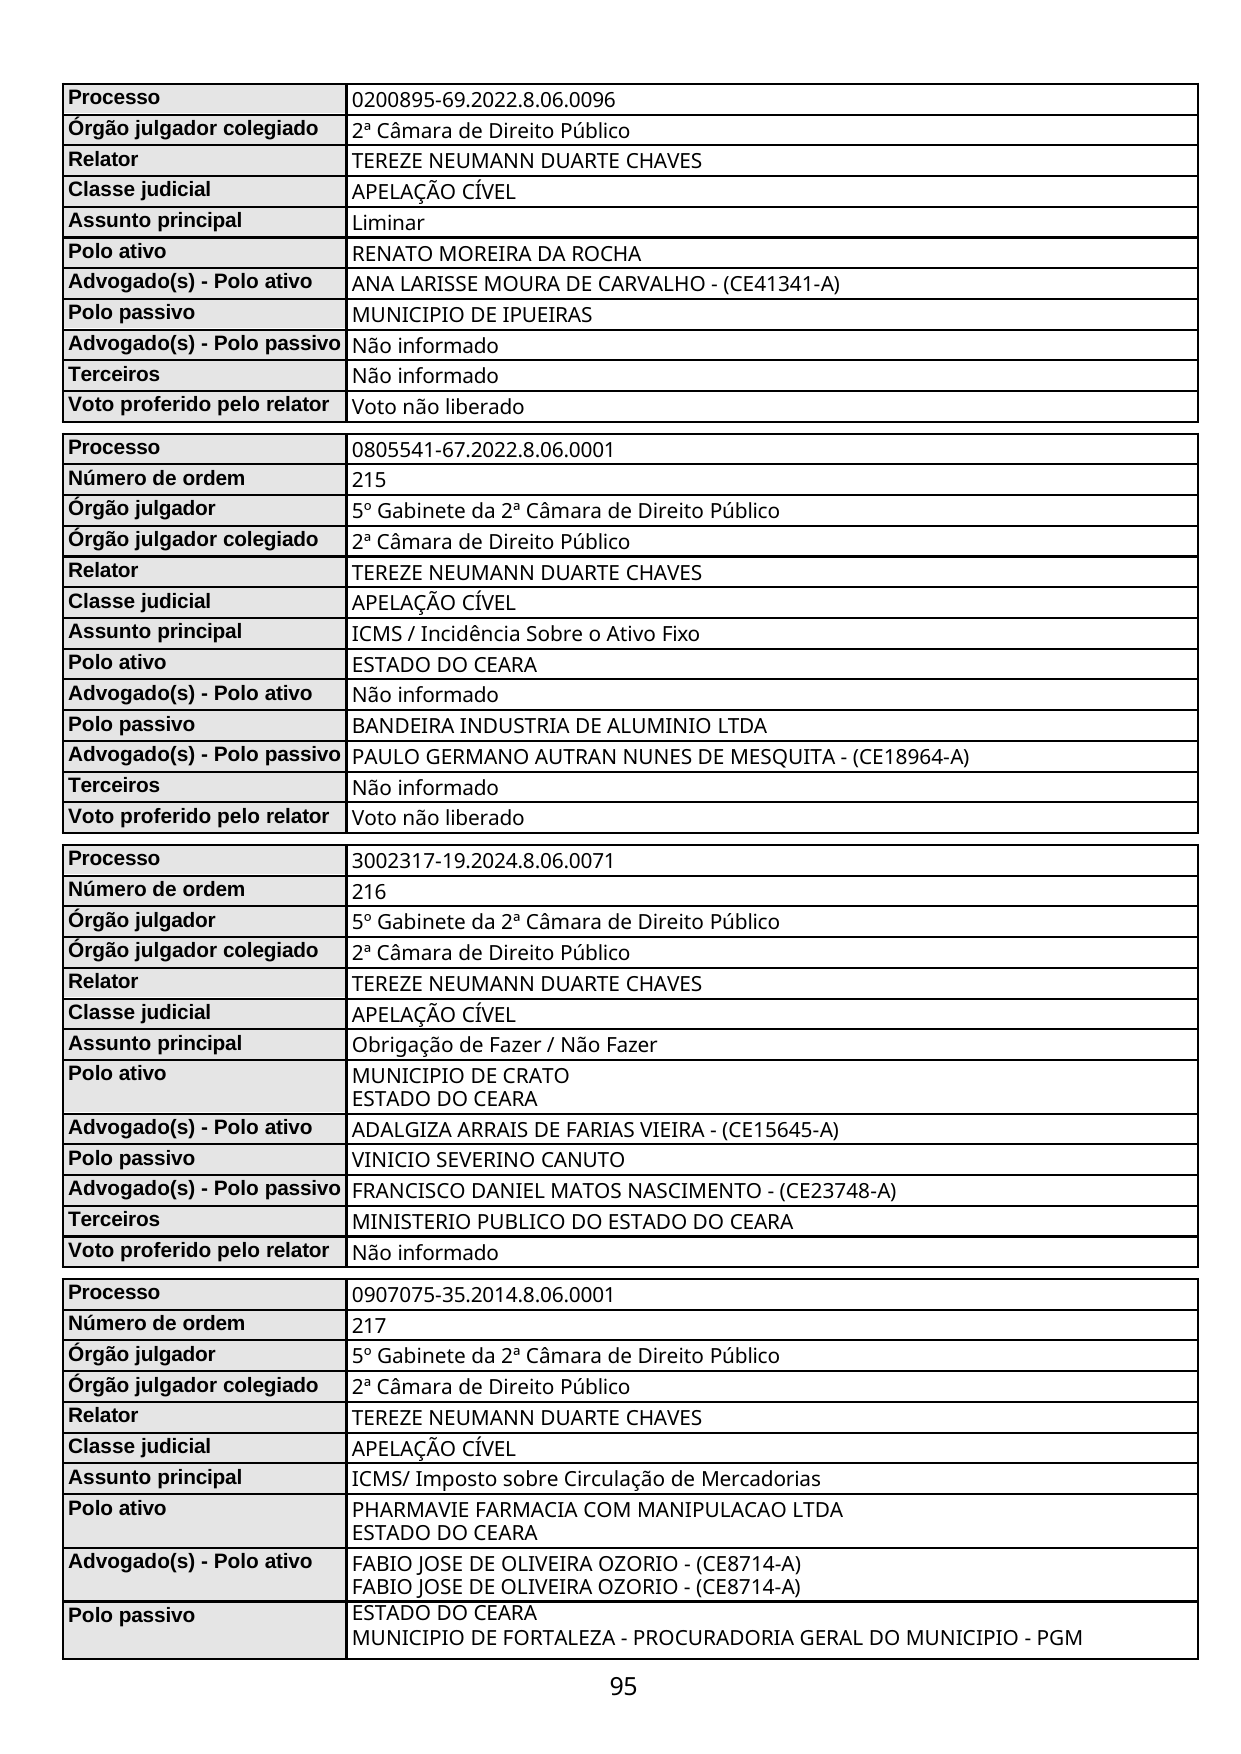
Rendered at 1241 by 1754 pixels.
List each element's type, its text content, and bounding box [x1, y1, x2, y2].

table_cell ESTADO DO CEARA [348, 650, 1197, 678]
table_cell Advogado(s) - Polo passivo [64, 742, 345, 771]
table_cell Terceiros [64, 361, 345, 390]
table_cell Advogado(s) - Polo ativo [64, 680, 345, 709]
table_cell Voto não liberado [348, 392, 1197, 421]
table_cell Número de ordem [64, 1311, 345, 1339]
table_cell 217 [348, 1311, 1197, 1339]
table_cell Advogado(s) - Polo passivo [64, 331, 345, 359]
table_cell Assunto principal [64, 208, 345, 236]
table_cell TEREZE NEUMANN DUARTE CHAVES [348, 1403, 1197, 1432]
table_cell FABIO JOSE DE OLIVEIRA OZORIO - (CE8714-A) FABIO JOSE DE OLIVEIRA OZORIO - (CE8714-A) [348, 1549, 1197, 1600]
table_cell 216 [348, 877, 1197, 905]
table_cell MUNICIPIO DE IPUEIRAS [348, 300, 1197, 328]
table_cell Classe judicial [64, 1434, 345, 1462]
table_cell Polo passivo [64, 711, 345, 740]
table_cell Voto proferido pelo relator [64, 1238, 345, 1266]
table_header 0805541-67.2022.8.06.0001 [348, 435, 1197, 463]
table_cell Relator [64, 969, 345, 997]
table_cell TEREZE NEUMANN DUARTE CHAVES [348, 969, 1197, 997]
table_cell Assunto principal [64, 1464, 345, 1493]
table_cell Número de ordem [64, 465, 345, 494]
table_cell Órgão julgador colegiado [64, 116, 345, 144]
table_cell Órgão julgador colegiado [64, 938, 345, 967]
table_cell Órgão julgador [64, 907, 345, 936]
table_cell ICMS/ Imposto sobre Circulação de Mercadorias [348, 1464, 1197, 1493]
table_cell Polo ativo [64, 239, 345, 267]
table_cell PAULO GERMANO AUTRAN NUNES DE MESQUITA - (CE18964-A) [348, 742, 1197, 771]
table_cell Não informado [348, 773, 1197, 801]
table_cell TEREZE NEUMANN DUARTE CHAVES [348, 558, 1197, 586]
table_cell 2ª Câmara de Direito Público [348, 527, 1197, 555]
table_cell Não informado [348, 1238, 1197, 1266]
table_cell Polo ativo [64, 650, 345, 678]
table_cell VINICIO SEVERINO CANUTO [348, 1145, 1197, 1174]
table_cell 5º Gabinete da 2ª Câmara de Direito Público [348, 907, 1197, 936]
table_cell Órgão julgador [64, 1341, 345, 1370]
table_cell ANA LARISSE MOURA DE CARVALHO - (CE41341-A) [348, 269, 1197, 298]
table_header 3002317-19.2024.8.06.0071 [348, 846, 1197, 874]
table_cell 5º Gabinete da 2ª Câmara de Direito Público [348, 496, 1197, 525]
table_cell Não informado [348, 361, 1197, 390]
table_cell Classe judicial [64, 1000, 345, 1028]
table_cell 2ª Câmara de Direito Público [348, 938, 1197, 967]
table_cell Terceiros [64, 1207, 345, 1235]
table_cell Obrigação de Fazer / Não Fazer [348, 1030, 1197, 1059]
table_cell Polo passivo [64, 1603, 345, 1658]
table_cell Advogado(s) - Polo ativo [64, 1115, 345, 1143]
table_cell Não informado [348, 680, 1197, 709]
table_header Processo [64, 435, 345, 463]
table_cell 5º Gabinete da 2ª Câmara de Direito Público [348, 1341, 1197, 1370]
table_header Processo [64, 85, 345, 113]
table_cell Não informado [348, 331, 1197, 359]
table_cell 2ª Câmara de Direito Público [348, 1372, 1197, 1401]
table_cell Polo passivo [64, 1145, 345, 1174]
table_cell APELAÇÃO CÍVEL [348, 588, 1197, 617]
table_header Processo [64, 846, 345, 874]
table_cell APELAÇÃO CÍVEL [348, 1434, 1197, 1462]
table_cell Órgão julgador colegiado [64, 1372, 345, 1401]
table_cell Advogado(s) - Polo passivo [64, 1176, 345, 1205]
table_cell BANDEIRA INDUSTRIA DE ALUMINIO LTDA [348, 711, 1197, 740]
table_header Processo [64, 1280, 345, 1309]
table_cell MUNICIPIO DE CRATO ESTADO DO CEARA [348, 1061, 1197, 1112]
table_cell Terceiros [64, 773, 345, 801]
table_cell Advogado(s) - Polo ativo [64, 269, 345, 298]
table_header 0200895-69.2022.8.06.0096 [348, 85, 1197, 113]
table_cell Voto não liberado [348, 803, 1197, 832]
table_cell Relator [64, 146, 345, 175]
table_cell ICMS / Incidência Sobre o Ativo Fixo [348, 619, 1197, 648]
table_cell Relator [64, 1403, 345, 1432]
table_cell Órgão julgador [64, 496, 345, 525]
table_cell Polo ativo [64, 1495, 345, 1547]
table_cell PHARMAVIE FARMACIA COM MANIPULACAO LTDA ESTADO DO CEARA [348, 1495, 1197, 1547]
table_cell MINISTERIO PUBLICO DO ESTADO DO CEARA [348, 1207, 1197, 1235]
table_cell Assunto principal [64, 619, 345, 648]
table_cell FRANCISCO DANIEL MATOS NASCIMENTO - (CE23748-A) [348, 1176, 1197, 1205]
table_cell ADALGIZA ARRAIS DE FARIAS VIEIRA - (CE15645-A) [348, 1115, 1197, 1143]
table_cell Órgão julgador colegiado [64, 527, 345, 555]
table_cell RENATO MOREIRA DA ROCHA [348, 239, 1197, 267]
table_cell Assunto principal [64, 1030, 345, 1059]
table_cell Voto proferido pelo relator [64, 392, 345, 421]
table_cell Classe judicial [64, 588, 345, 617]
table_cell Advogado(s) - Polo ativo [64, 1549, 345, 1600]
table_cell APELAÇÃO CÍVEL [348, 177, 1197, 206]
table_cell Liminar [348, 208, 1197, 236]
table_cell ESTADO DO CEARA MUNICIPIO DE FORTALEZA - PROCURADORIA GERAL DO MUNICIPIO - PGM [348, 1603, 1197, 1658]
table_cell Relator [64, 558, 345, 586]
table_cell Voto proferido pelo relator [64, 803, 345, 832]
table_cell APELAÇÃO CÍVEL [348, 1000, 1197, 1028]
table_cell Polo passivo [64, 300, 345, 328]
table_cell TEREZE NEUMANN DUARTE CHAVES [348, 146, 1197, 175]
table_header 0907075-35.2014.8.06.0001 [348, 1280, 1197, 1309]
table_cell Polo ativo [64, 1061, 345, 1112]
table_cell Classe judicial [64, 177, 345, 206]
table_cell 215 [348, 465, 1197, 494]
table_cell 2ª Câmara de Direito Público [348, 116, 1197, 144]
table_cell Número de ordem [64, 877, 345, 905]
